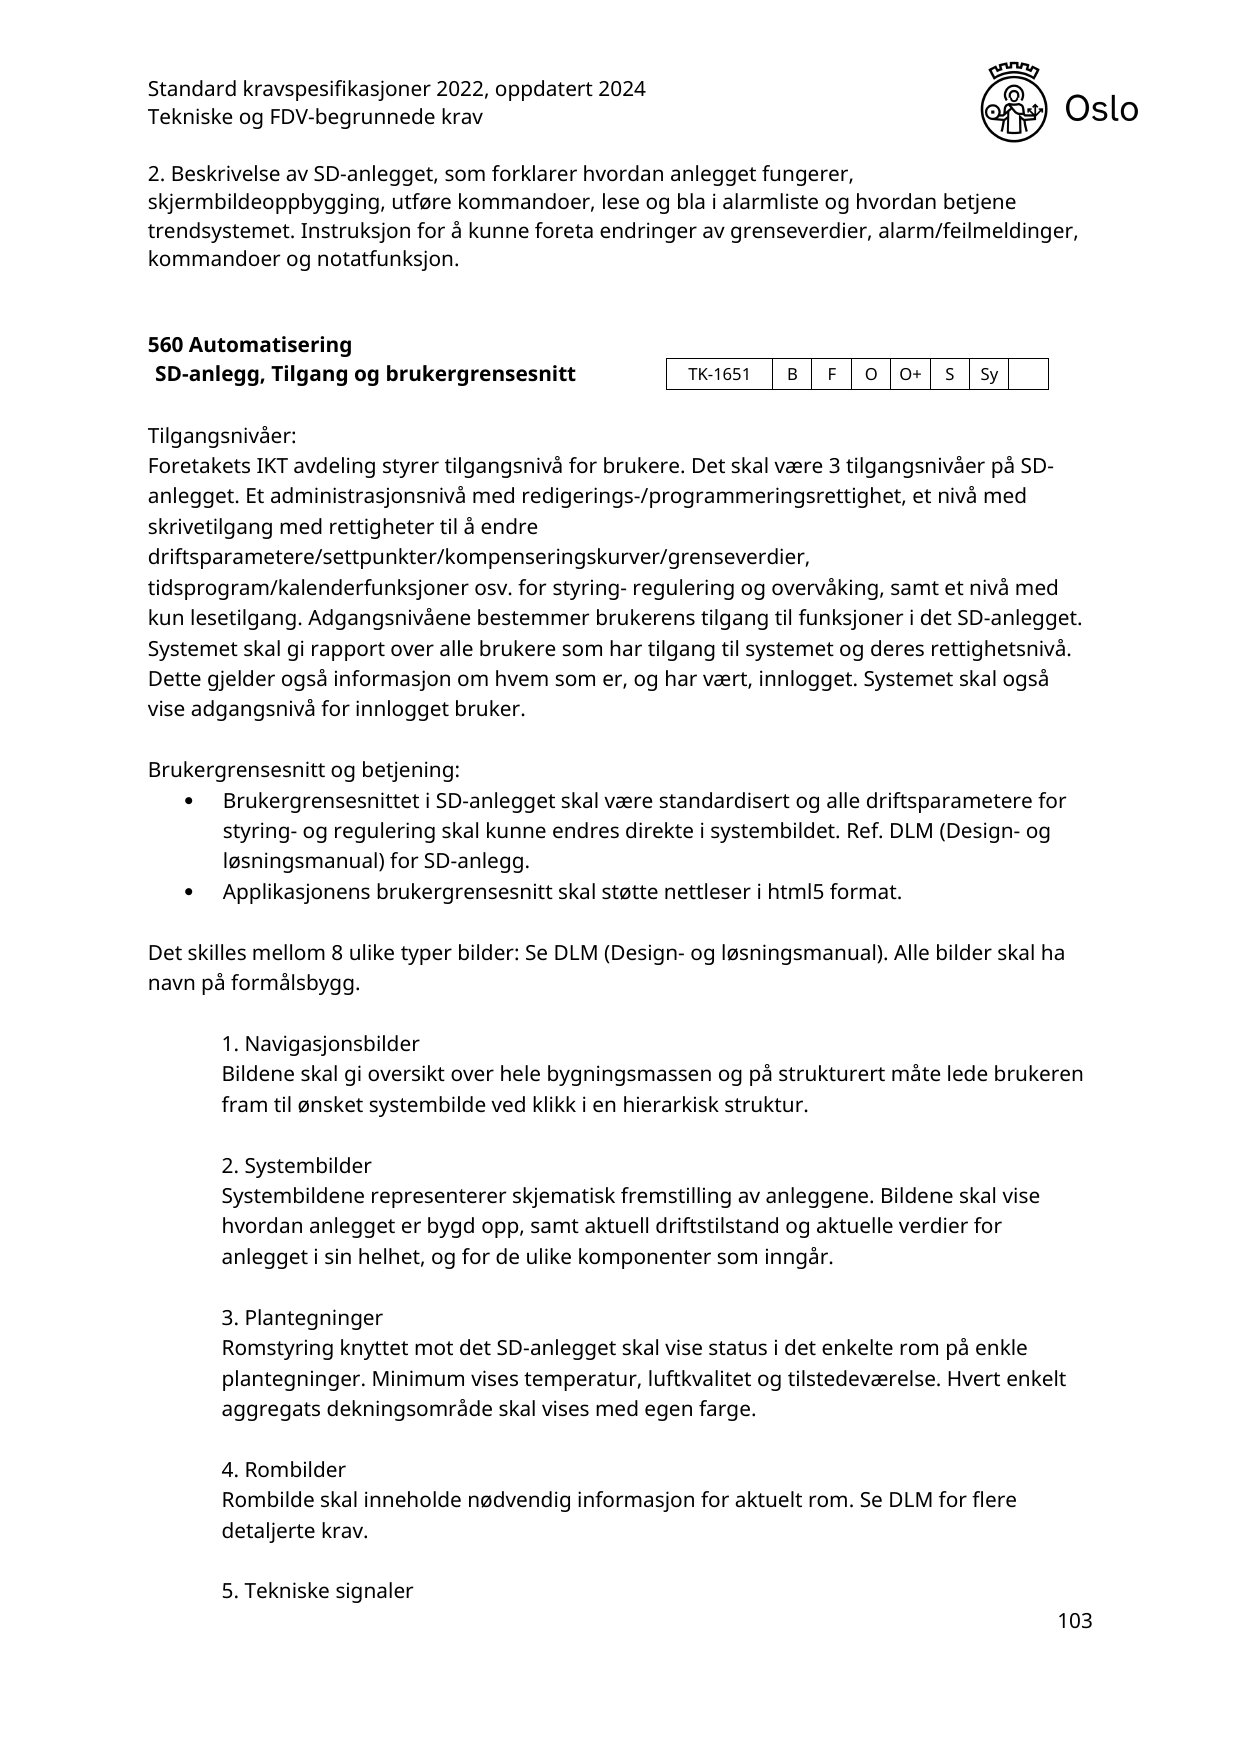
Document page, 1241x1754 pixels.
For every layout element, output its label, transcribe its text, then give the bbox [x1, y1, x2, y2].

list Applikasjonens brukergrensesnitt skal støtte nettleser i html5 format. [185, 877, 1093, 905]
table_header F [812, 359, 851, 389]
text 5. Tekniske signaler [221, 1577, 1093, 1605]
table_header B [773, 359, 811, 389]
text Bildene skal gi oversikt over hele bygningsmassen og på strukturert måte lede brukeren fram til ønsket systembilde ved klikk i en hierarkisk struktur. [221, 1059, 1093, 1118]
text 2. Systembilder [221, 1151, 1093, 1179]
table_header Sy [970, 359, 1008, 389]
text 4. Rombilder [221, 1455, 1093, 1483]
text 2. Beskrivelse av SD-anlegget, som forklarer hvordan anlegget fungerer, skjermbildeoppbygging, utføre kommandoer, lese og bla i alarmliste og hvordan betjene trendsystemet. Instruksjon for å kunne foreta endringer av grenseverdier, alarm/feilmeldinger, kommandoer og notatfunksjon. [148, 159, 1093, 273]
text 3. Plantegninger [221, 1303, 1093, 1331]
text Systembildene representerer skjematisk fremstilling av anleggene. Bildene skal vise hvordan anlegget er bygd opp, samt aktuell driftstilstand og aktuelle verdier for anlegget i sin helhet, og for de ulike komponenter som inngår. [221, 1181, 1093, 1270]
text Rombilde skal inneholde nødvendig informasjon for aktuelt rom. Se DLM for flere detaljerte krav. [221, 1485, 1093, 1544]
list Brukergrensesnittet i SD-anlegget skal være standardisert og alle driftsparametere for styring- og regulering skal kunne endres direkte i systembildet. Ref. DLM (Design- og løsningsmanual) for SD-anlegg. [185, 786, 1093, 875]
table_header TK-1651 [667, 359, 772, 389]
text Tilgangsnivåer: [148, 421, 1093, 449]
table_header O+ [891, 359, 930, 389]
table_header [1009, 359, 1048, 389]
text Romstyring knyttet mot det SD-anlegget skal vise status i det enkelte rom på enkle plantegninger. Minimum vises temperatur, luftkvalitet og tilstedeværelse. Hvert enkelt aggregats dekningsområde skal vises med egen farge. [221, 1333, 1093, 1422]
text Brukergrensesnitt og betjening: [148, 755, 1093, 784]
text 1. Navigasjonsbilder [221, 1029, 1093, 1057]
table_header SD-anlegg, Tilgang og brukergrensesnitt [148, 358, 666, 389]
text 560 Automatisering [148, 330, 1093, 358]
table_header S [931, 359, 969, 389]
table_header O [852, 359, 890, 389]
text Det skilles mellom 8 ulike typer bilder: Se DLM (Design- og løsningsmanual). Alle bilder skal ha navn på formålsbygg. [148, 938, 1093, 997]
text Foretakets IKT avdeling styrer tilgangsnivå for brukere. Det skal være 3 tilgangsnivåer på SD-anlegget. Et administrasjonsnivå med redigerings-/programmeringsrettighet, et nivå med skrivetilgang med rettigheter til å endre driftsparametere/settpunkter/kompenseringskurver/grenseverdier, tidsprogram/kalenderfunksjoner osv. for styring- regulering og overvåking, samt et nivå med kun lesetilgang. Adgangsnivåene bestemmer brukerens tilgang til funksjoner i det SD-anlegget. Systemet skal gi rapport over alle brukere som har tilgang til systemet og deres rettighetsnivå. Dette gjelder også informasjon om hvem som er, og har vært, innlogget. Systemet skal også vise adgangsnivå for innlogget bruker. [148, 451, 1093, 723]
